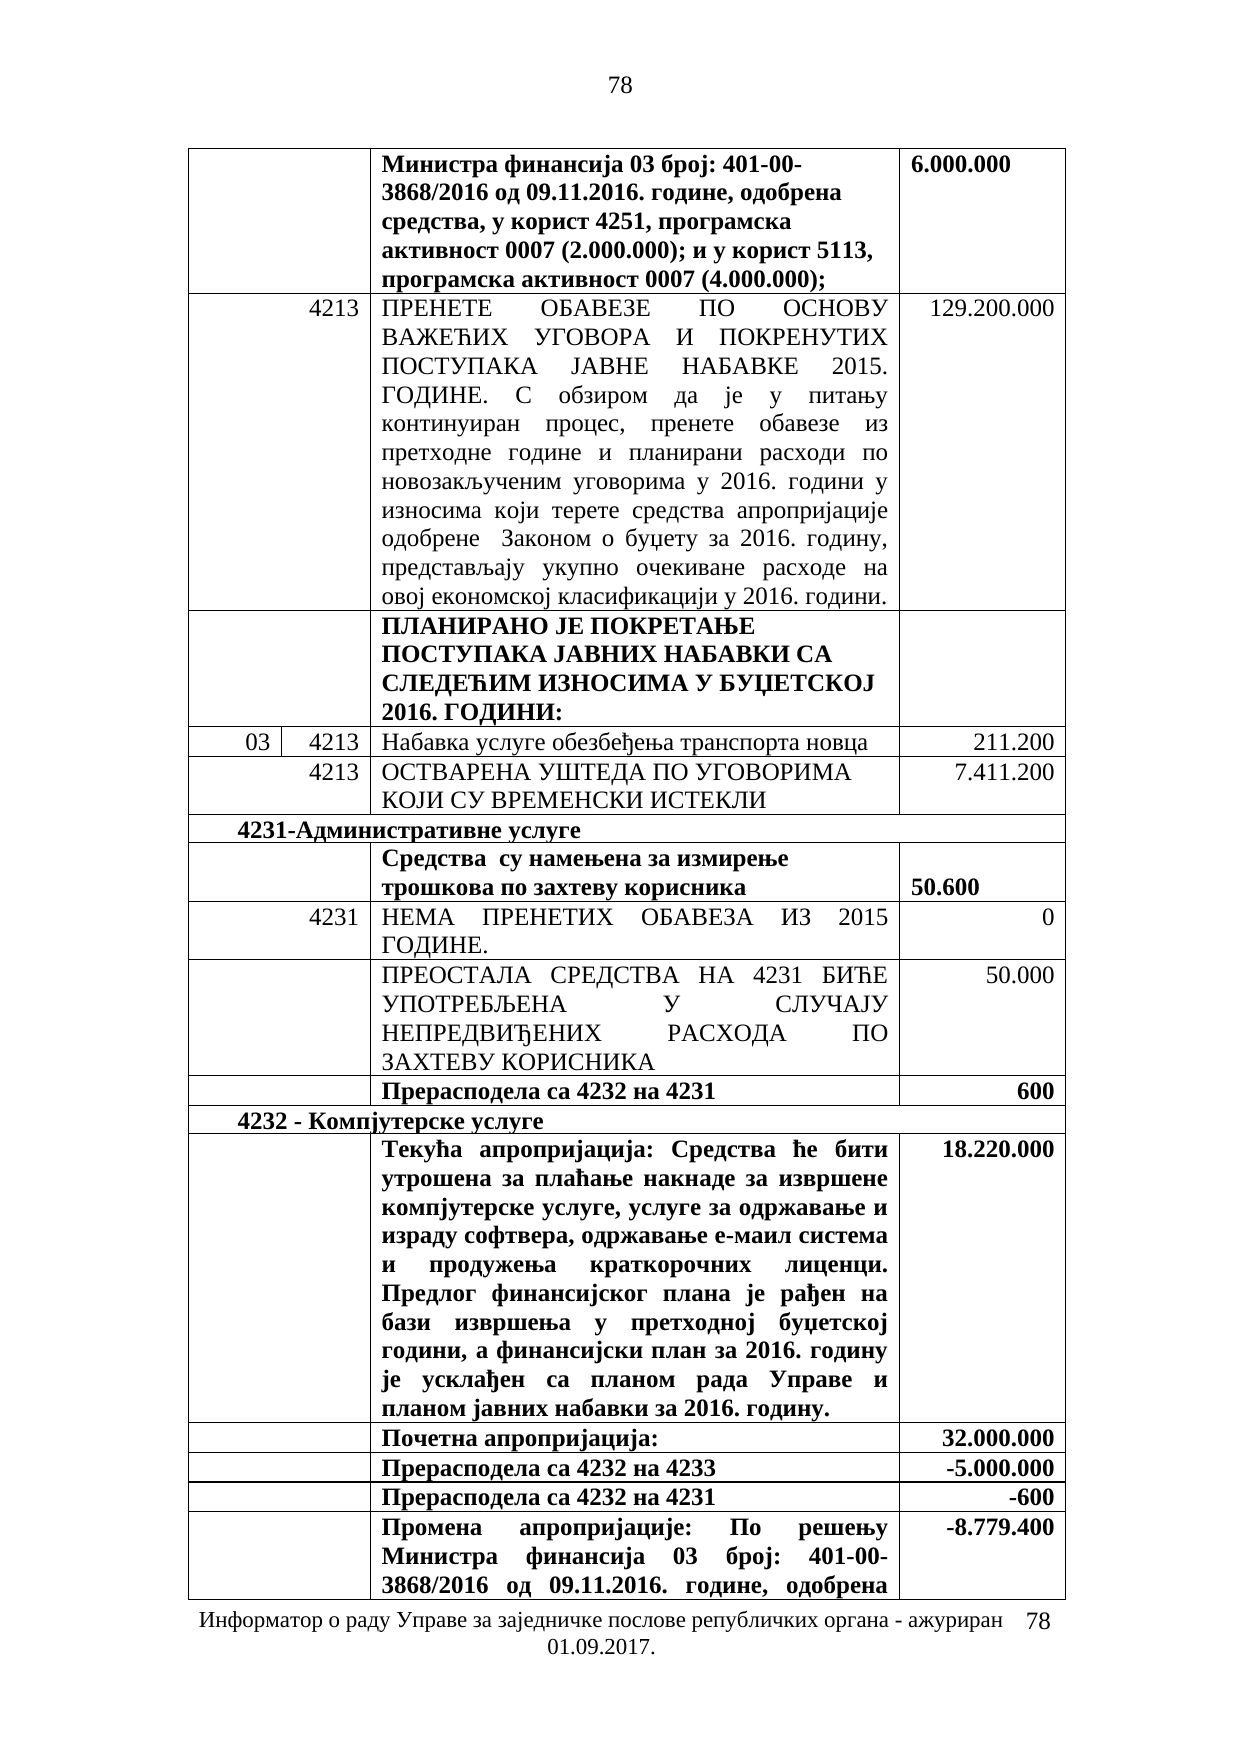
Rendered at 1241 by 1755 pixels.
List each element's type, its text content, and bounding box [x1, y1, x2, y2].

table_cell 129.200.000 [900, 294, 1065, 610]
table_cell [189, 960, 370, 1075]
table_cell 7.411.200 [900, 757, 1065, 814]
table_cell ПРЕНЕТЕ ОБАВЕЗЕ ПО ОСНОВУ ВАЖЕЋИХ УГОВОРА И ПОКРЕНУТИХ ПОСТУПАКА ЈАВНЕ НАБАВКЕ 2015. ГОДИНЕ. С обзиром да је у питању континуиран процес, пренете обавезе из претходне године и планирани расходи по новозакљученим уговорима у 2016. години у износима који терете средства апропријације одобрене Законом о буџету за 2016. годину, представљају укупно очекиване расходе на овој економској класификацији у 2016. години. [371, 294, 899, 610]
table_cell Текућа апропријација: Средства ће бити утрошена за плаћање накнаде за извршене компјутерске услуге, услуге за одржавање и израду софтвера, одржавање е-маил система и продужења краткорочних лиценци. Предлог финансијског плана је рађен на бази извршења у претходној буџетској години, а финансијски план за 2016. годину је усклађен са планом рада Управе и планом јавних набавки за 2016. годину. [371, 1134, 899, 1422]
table_cell 32.000.000 [900, 1423, 1065, 1452]
table_cell 4213 [189, 294, 370, 610]
table_cell 4231-Административне услуге [189, 815, 1065, 842]
table_cell [189, 843, 370, 901]
table_cell -8.779.400 [900, 1512, 1065, 1598]
table_cell Промена апропријације: По решењу Министра финансија 03 број: 401-00-3868/2016 од 09.11.2016. године, одобрена [371, 1512, 899, 1598]
table_cell ПЛАНИРАНО ЈЕ ПОКРЕТАЊЕ ПОСТУПАКА ЈАВНИХ НАБАВКИ СА СЛЕДЕЋИМ ИЗНОСИМА У БУЏЕТСКОЈ 2016. ГОДИНИ: [371, 611, 899, 726]
table_cell [189, 1453, 370, 1481]
table_cell Прерасподела са 4232 на 4233 [371, 1453, 899, 1481]
table_cell 18.220.000 [900, 1134, 1065, 1422]
table_cell Набавка услуге обезбеђења транспорта новца [371, 727, 899, 756]
table_cell -5.000.000 [900, 1453, 1065, 1481]
table_cell 600 [900, 1076, 1065, 1105]
table_cell ОСТВАРЕНА УШТЕДА ПО УГОВОРИМА КОЈИ СУ ВРЕМЕНСКИ ИСТЕКЛИ [371, 757, 899, 814]
table_cell Почетна апропријација: [371, 1423, 899, 1452]
table_cell [189, 611, 370, 726]
table_cell Прерасподела са 4232 на 4231 [371, 1483, 899, 1511]
table_cell [189, 1512, 370, 1598]
table_cell 0 [900, 902, 1065, 959]
table_cell -6.000.000 [900, 149, 1065, 292]
table_cell НЕМА ПРЕНЕТИХ ОБАВЕЗА ИЗ 2015 ГОДИНЕ. [371, 902, 899, 959]
table_cell 4232 - Компјутерске услуге [189, 1106, 1065, 1133]
table_cell 4213 [282, 727, 370, 756]
table_cell 211.200 [900, 727, 1065, 756]
table_cell 4231 [189, 902, 370, 959]
table_cell ПРЕОСТАЛА СРЕДСТВА НА 4231 БИЋЕ УПОТРЕБЉЕНА У СЛУЧАЈУ НЕПРЕДВИЂЕНИХ РАСХОДА ПО ЗАХТЕВУ КОРИСНИКА [371, 960, 899, 1075]
table_cell 50.600 [900, 843, 1065, 901]
table_cell [189, 1134, 370, 1422]
table_cell 03 [189, 727, 281, 756]
table_cell Средства су намењена за измирење трошкова по захтеву корисника [371, 843, 899, 901]
table_cell [189, 1423, 370, 1452]
table_cell [189, 1483, 370, 1511]
table_cell [189, 149, 370, 292]
table_cell Прерасподела са 4232 на 4231 [371, 1076, 899, 1105]
table_cell [189, 1076, 370, 1105]
table_cell -600 [900, 1483, 1065, 1511]
table_cell [900, 611, 1065, 726]
table_cell 50.000 [900, 960, 1065, 1075]
table_cell Министра финансија 03 број: 401-00-3868/2016 од 09.11.2016. године, одобрена средства, у корист 4251, програмска активност 0007 (2.000.000); и у корист 5113, програмска активност 0007 (4.000.000); [371, 149, 899, 292]
table_cell 4213 [189, 757, 370, 814]
